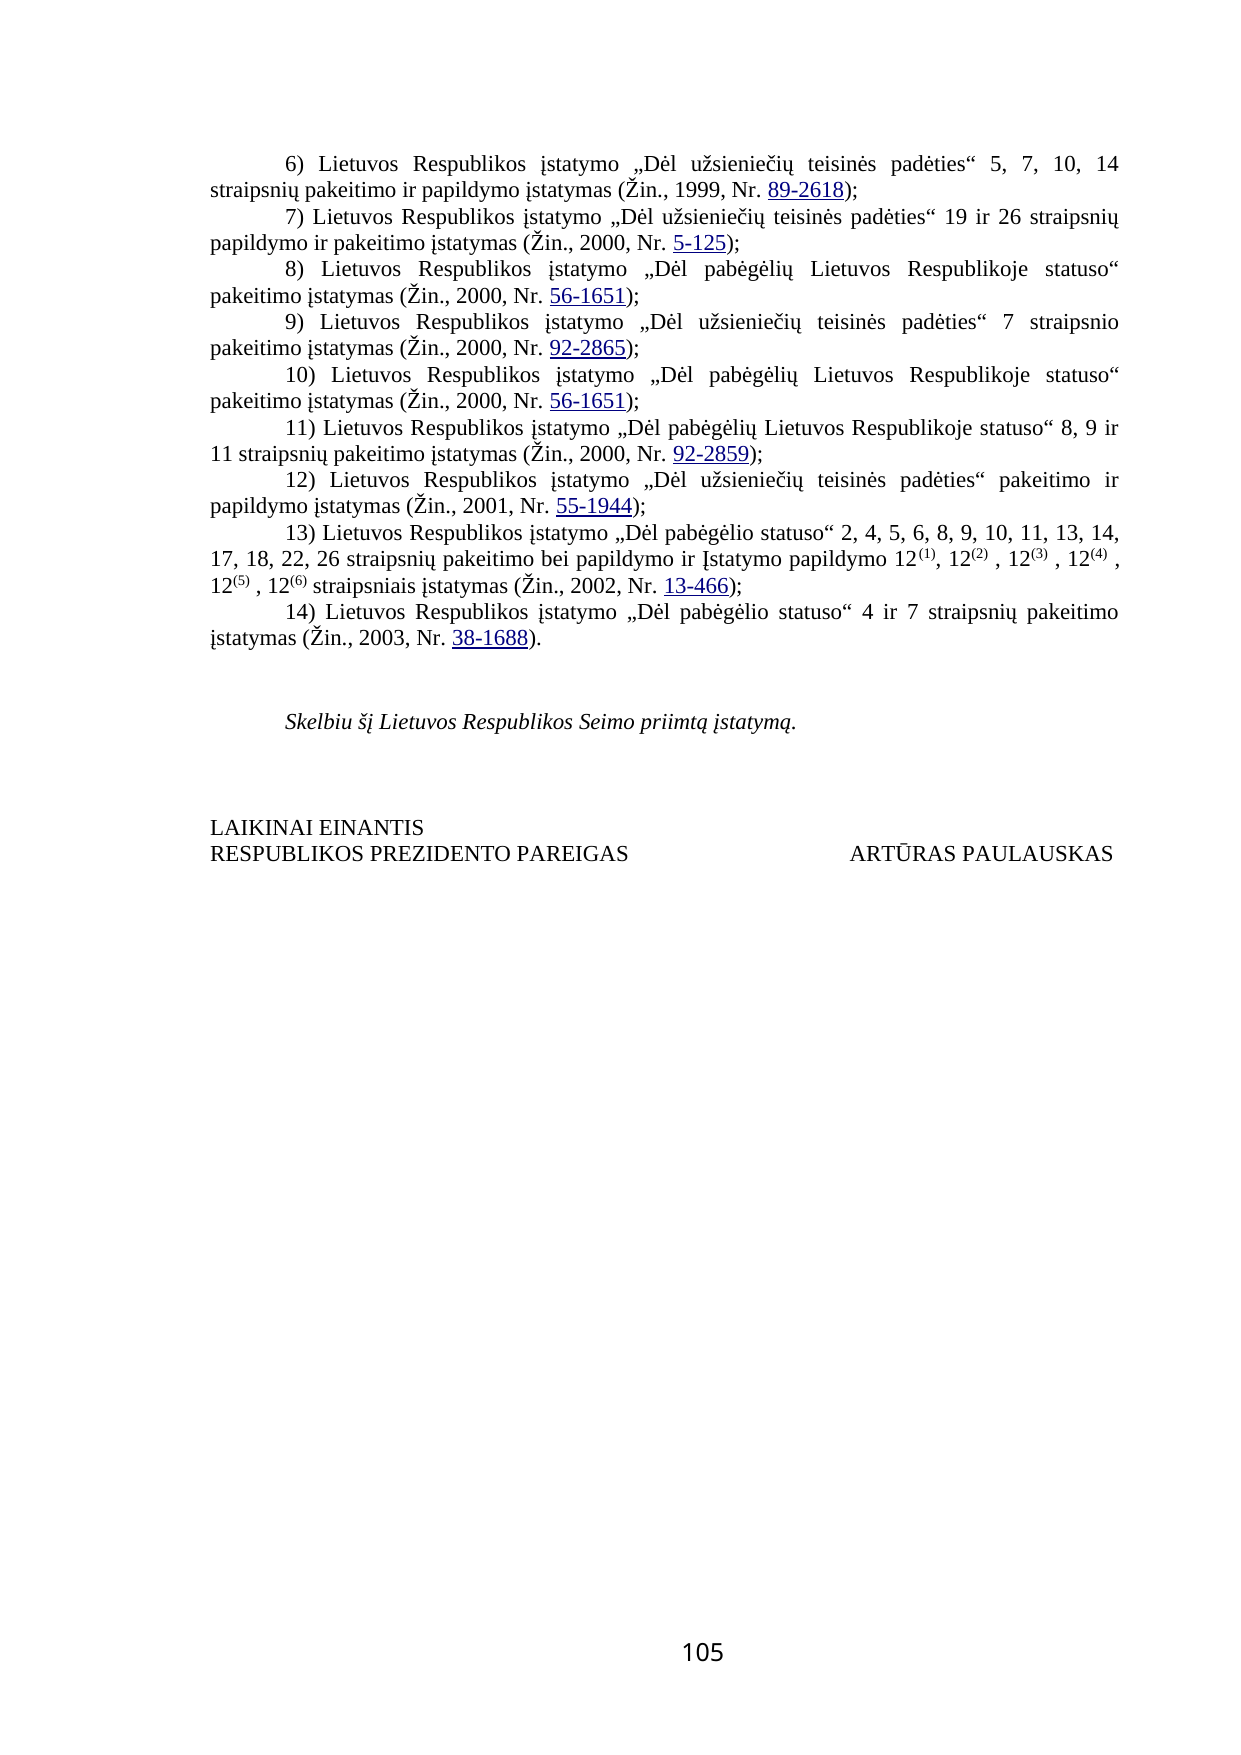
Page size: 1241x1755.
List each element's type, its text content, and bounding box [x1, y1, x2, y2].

text LAIKINAI EINANTIS [210, 814, 1120, 840]
text 6) Lietuvos Respublikos įstatymo „Dėl užsieniečių teisinės padėties“ 5, 7, 10, 14 straipsnių pakeitimo ir papildymo įstatymas (Žin., 1999, Nr. 89-2618); [210, 150, 1120, 203]
text Skelbiu šį Lietuvos Respublikos Seimo priimtą įstatymą. [210, 708, 1120, 734]
text 9) Lietuvos Respublikos įstatymo „Dėl užsieniečių teisinės padėties“ 7 straipsnio pakeitimo įstatymas (Žin., 2000, Nr. 92-2865); [210, 308, 1120, 361]
text RESPUBLIKOS PREZIDENTO PAREIGAS ARTŪRAS PAULAUSKAS [210, 840, 1120, 866]
text 7) Lietuvos Respublikos įstatymo „Dėl užsieniečių teisinės padėties“ 19 ir 26 straipsnių papildymo ir pakeitimo įstatymas (Žin., 2000, Nr. 5-125); [210, 203, 1120, 255]
text 11) Lietuvos Respublikos įstatymo „Dėl pabėgėlių Lietuvos Respublikoje statuso“ 8, 9 ir 11 straipsnių pakeitimo įstatymas (Žin., 2000, Nr. 92-2859); [210, 413, 1120, 466]
text 8) Lietuvos Respublikos įstatymo „Dėl pabėgėlių Lietuvos Respublikoje statuso“ pakeitimo įstatymas (Žin., 2000, Nr. 56-1651); [210, 255, 1120, 308]
text 13) Lietuvos Respublikos įstatymo „Dėl pabėgėlio statuso“ 2, 4, 5, 6, 8, 9, 10, 11, 13, 14, 17, 18, 22, 26 straipsnių pakeitimo bei papildymo ir Įstatymo papildymo 12(1), 12(2) , 12(3) , 12(4) , 12(5) , 12(6) straipsniais įstatymas (Žin., 2002, Nr. 13-466); [210, 519, 1120, 598]
text 12) Lietuvos Respublikos įstatymo „Dėl užsieniečių teisinės padėties“ pakeitimo ir papildymo įstatymas (Žin., 2001, Nr. 55-1944); [210, 466, 1120, 519]
text 14) Lietuvos Respublikos įstatymo „Dėl pabėgėlio statuso“ 4 ir 7 straipsnių pakeitimo įstatymas (Žin., 2003, Nr. 38-1688). [210, 598, 1120, 651]
text 10) Lietuvos Respublikos įstatymo „Dėl pabėgėlių Lietuvos Respublikoje statuso“ pakeitimo įstatymas (Žin., 2000, Nr. 56-1651); [210, 361, 1120, 413]
